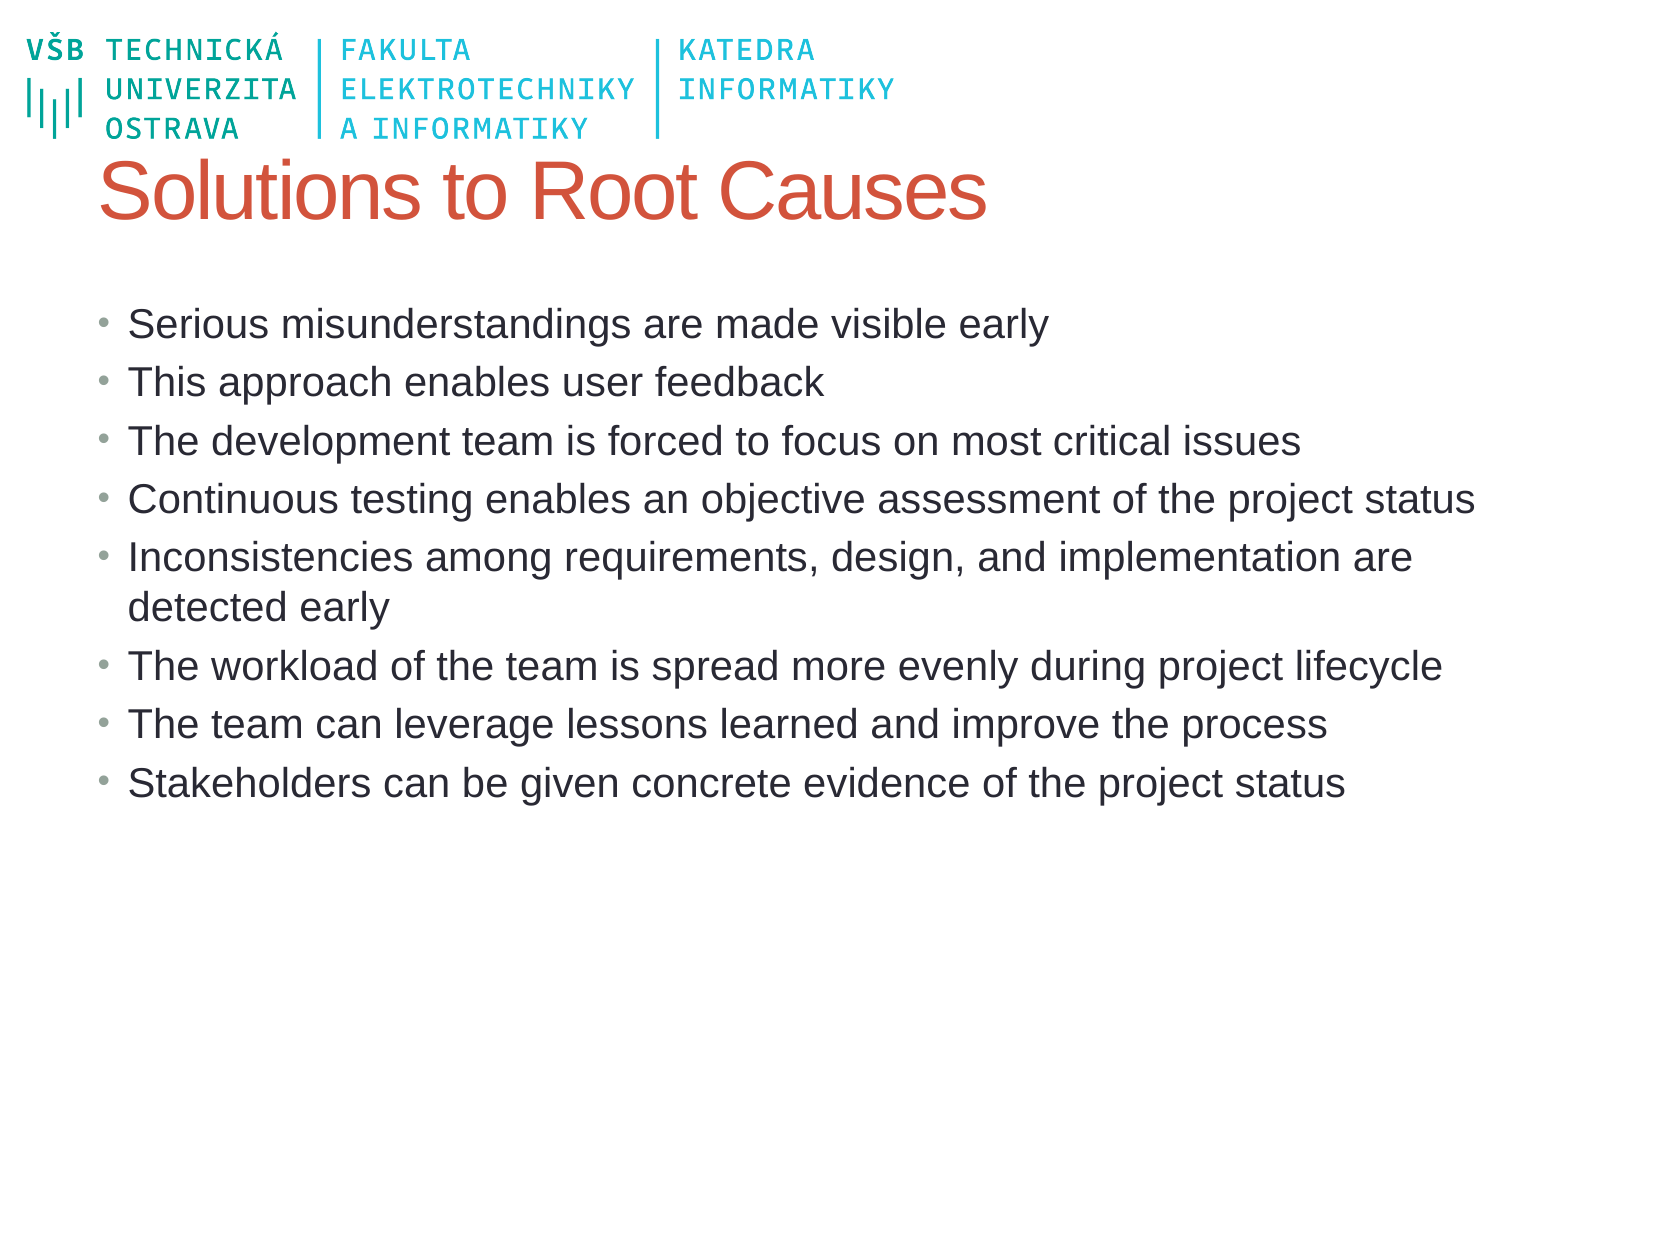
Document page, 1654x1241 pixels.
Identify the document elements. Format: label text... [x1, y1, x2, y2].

picture [26, 31, 894, 139]
list Serious misunderstandings are made visible early This approach enables user feedback The development team is forced to focus on most critical issues Continuous testing enables an objective assessment of the project status Inconsistencies among requirements, design, and implementation are detected early The workload of the team is spread more evenly during project lifecycle The team can leverage lessons learned and improve the process Stakeholders can be given concrete evidence of the project status [82, 289, 1571, 1172]
title Solutions to Root Causes [82, 96, 1571, 276]
